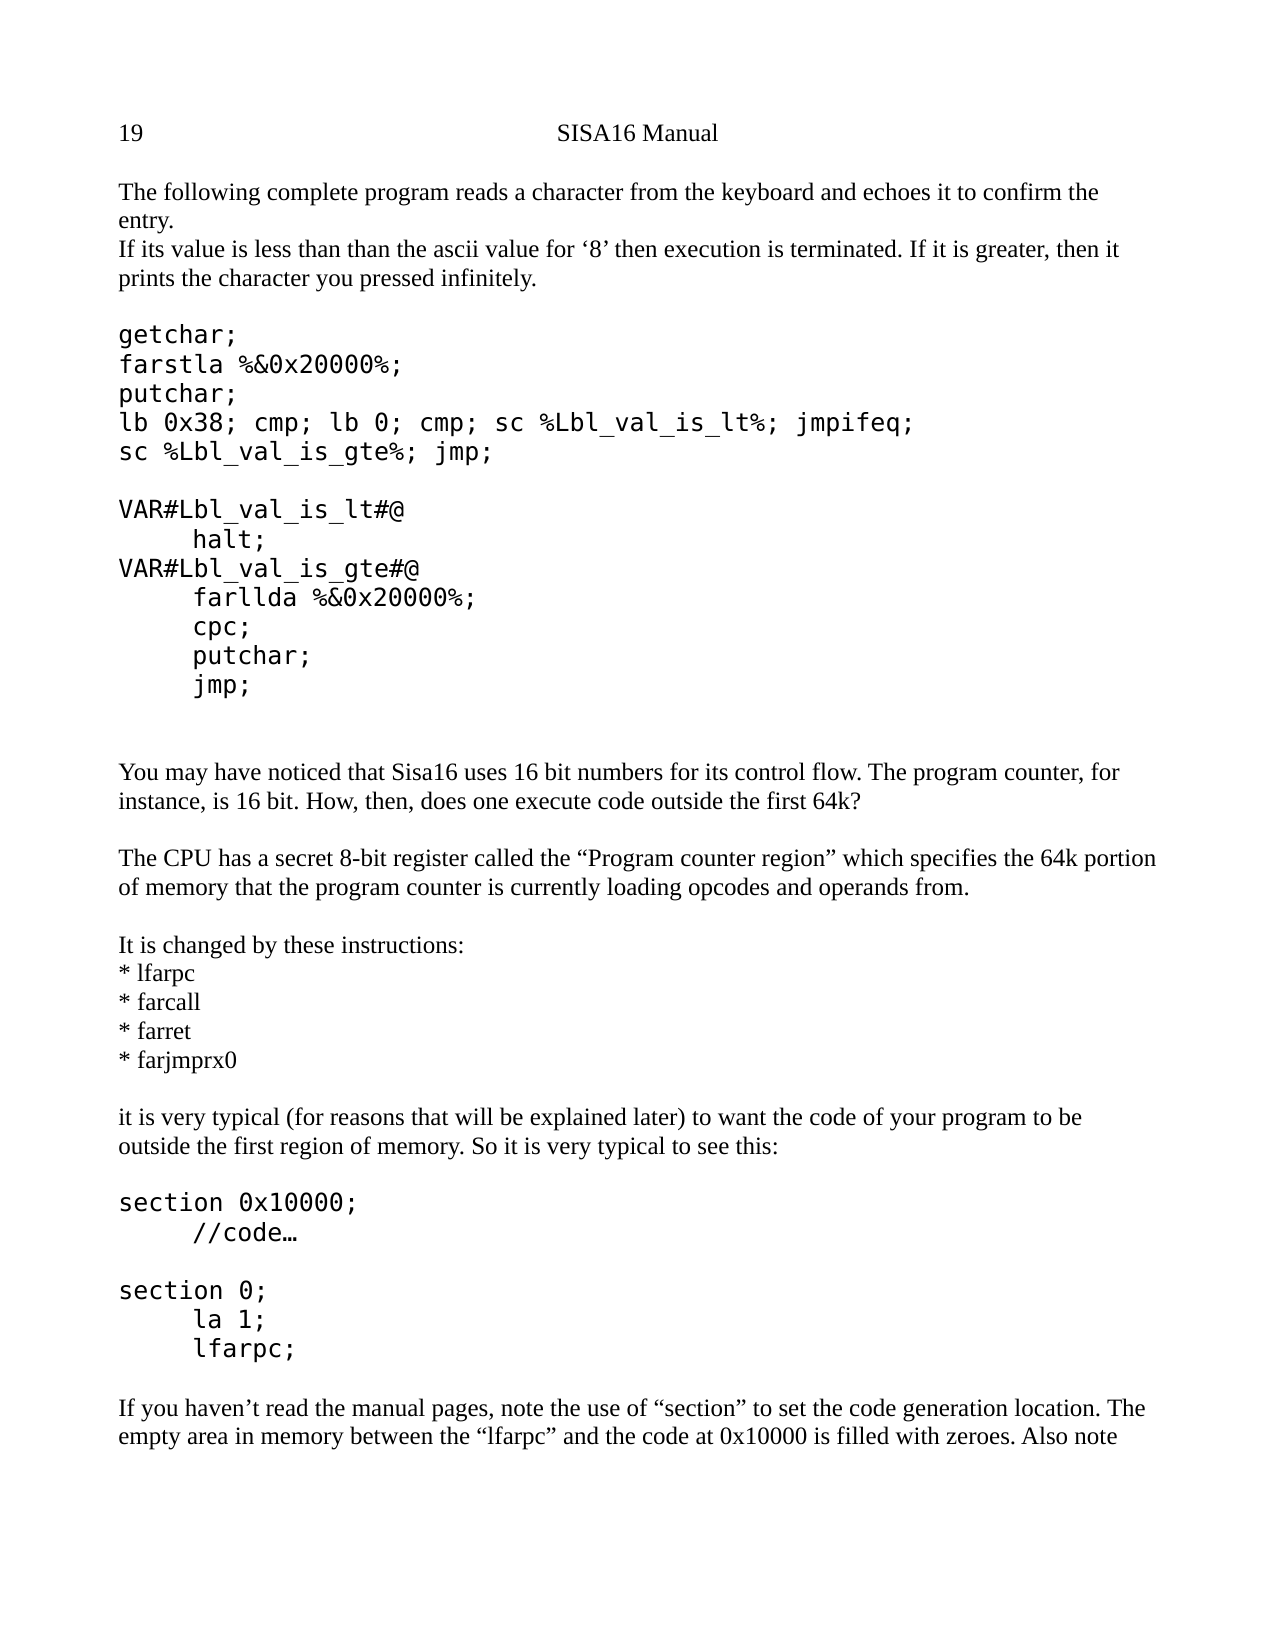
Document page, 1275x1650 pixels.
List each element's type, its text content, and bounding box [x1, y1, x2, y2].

text getchar; [118, 321, 1157, 350]
text It is changed by these instructions: * lfarpc [118, 930, 1157, 987]
text farllda %&0x20000%; [118, 583, 1157, 612]
text * farcall [118, 987, 1157, 1016]
text it is very typical (for reasons that will be explained later) to want the code of your program to be outside the first region of memory. So it is very typical to see this: [118, 1102, 1157, 1160]
text farstla %&0x20000%; [118, 350, 1157, 379]
text * farjmprx0 [118, 1045, 1157, 1073]
text lfarpc; [118, 1334, 1157, 1363]
text jmp; [118, 671, 1157, 700]
text If its value is less than than the ascii value for ‘8’ then execution is terminated. If it is greater, then it prints the character you pressed infinitely. [118, 234, 1157, 292]
text section 0; [118, 1276, 1157, 1305]
text You may have noticed that Sisa16 uses 16 bit numbers for its control flow. The program counter, for instance, is 16 bit. How, then, does one execute code outside the first 64k? [118, 757, 1157, 815]
text * farret [118, 1016, 1157, 1045]
text sc %Lbl_val_is_gte%; jmp; [118, 437, 1157, 466]
text halt; [118, 525, 1157, 554]
text lb 0x38; cmp; lb 0; cmp; sc %Lbl_val_is_lt%; jmpifeq; [118, 408, 1157, 437]
text If you haven’t read the manual pages, note the use of “section” to set the code generation location. The empty area in memory between the “lfarpc” and the code at 0x10000 is filled with zeroes. Also note [118, 1393, 1157, 1450]
text VAR#Lbl_val_is_gte#@ [118, 554, 1157, 583]
text la 1; [118, 1305, 1157, 1334]
text VAR#Lbl_val_is_lt#@ [118, 496, 1157, 525]
text putchar; [118, 641, 1157, 671]
text //code… [118, 1218, 1157, 1247]
text The following complete program reads a character from the keyboard and echoes it to confirm the entry. [118, 177, 1157, 234]
text cpc; [118, 612, 1157, 641]
text section 0x10000; [118, 1188, 1157, 1218]
text putchar; [118, 379, 1157, 408]
text The CPU has a secret 8-bit register called the “Program counter region” which specifies the 64k portion of memory that the program counter is currently loading opcodes and operands from. [118, 843, 1157, 901]
